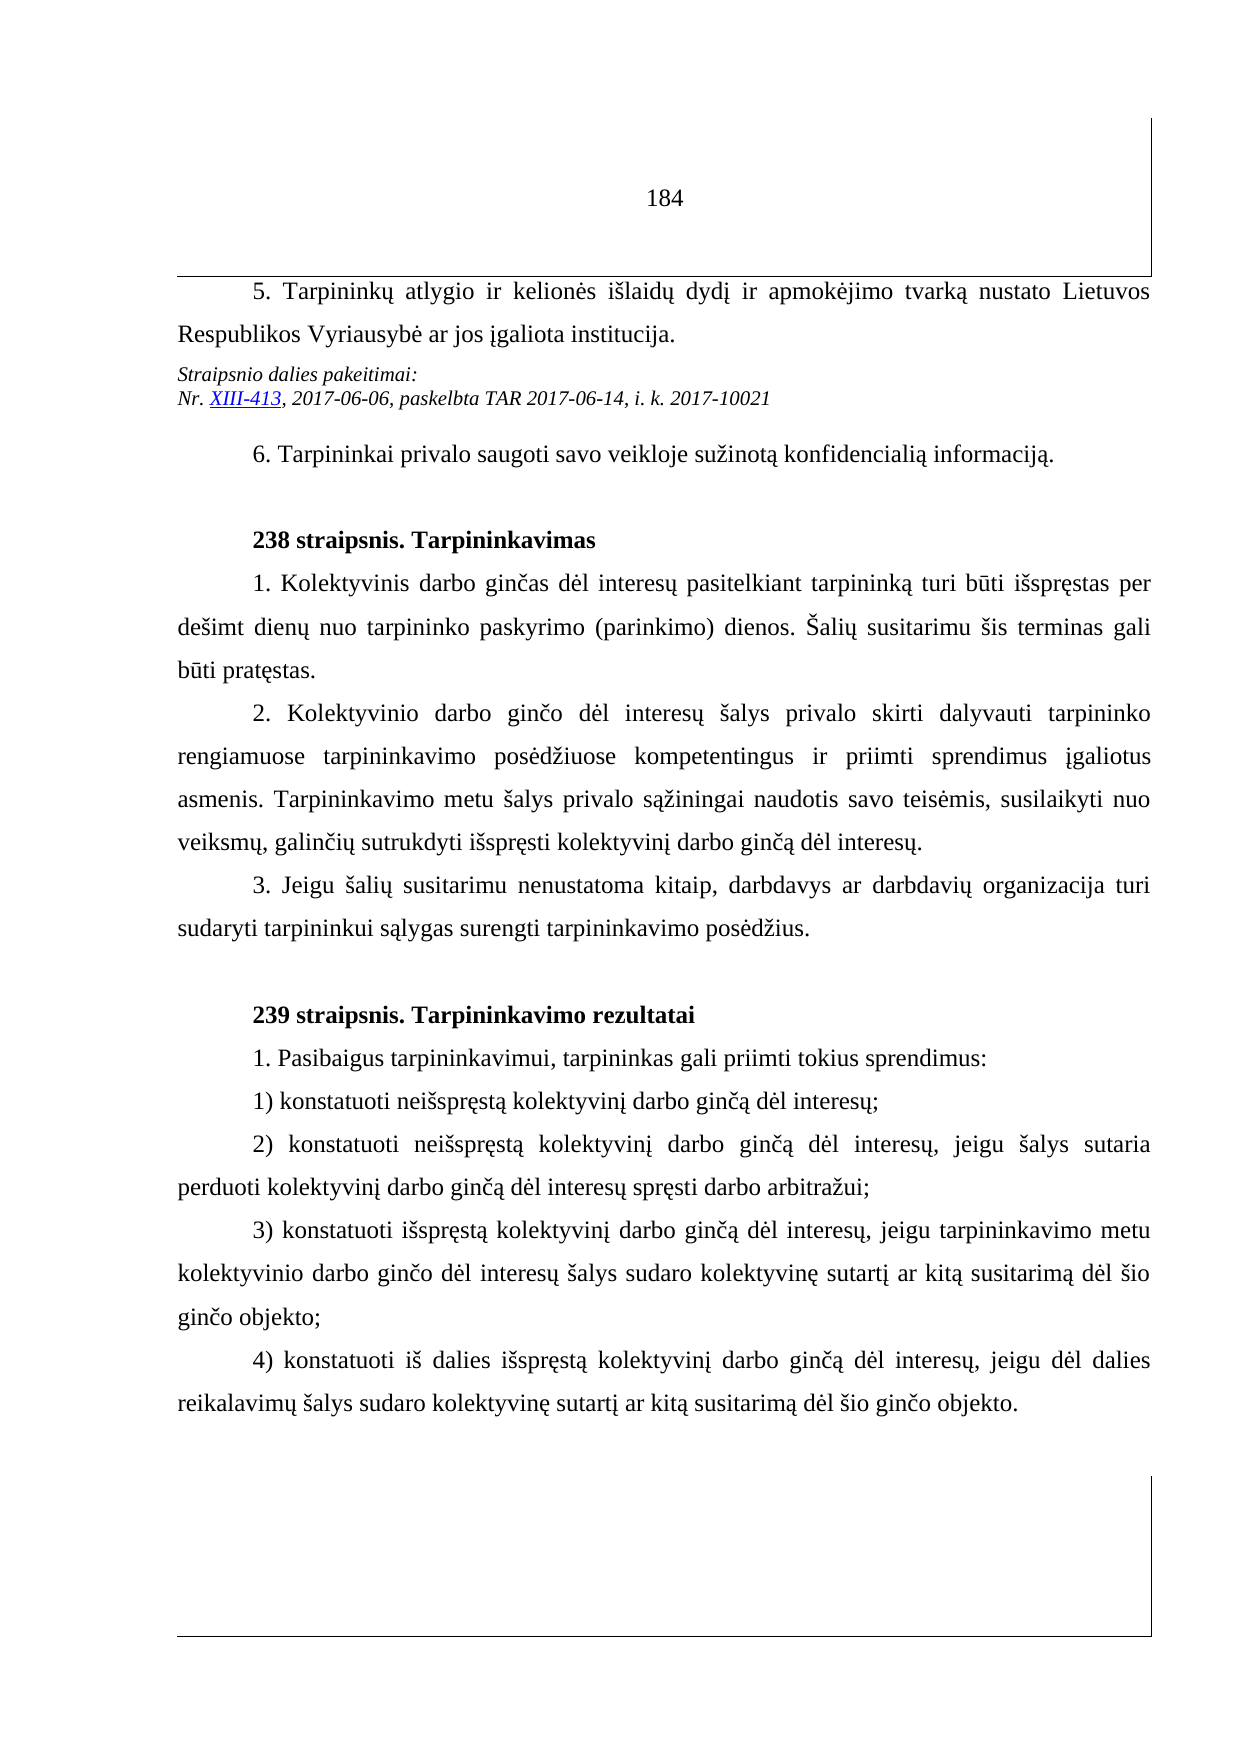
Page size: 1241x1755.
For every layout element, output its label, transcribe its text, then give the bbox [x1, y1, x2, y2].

text 3. Jeigu šalių susitarimu nenustatoma kitaip, darbdavys ar darbdavių organizacija turi sudaryti tarpininkui sąlygas surengti tarpininkavimo posėdžius. [177, 870, 1152, 942]
text 3) konstatuoti išspręstą kolektyvinį darbo ginčą dėl interesų, jeigu tarpininkavimo metu kolektyvinio darbo ginčo dėl interesų šalys sudaro kolektyvinę sutartį ar kitą susitarimą dėl šio ginčo objekto; [177, 1215, 1152, 1330]
text 1. Pasibaigus tarpininkavimui, tarpininkas gali priimti tokius sprendimus: [177, 1043, 1152, 1072]
text 1. Kolektyvinis darbo ginčas dėl interesų pasitelkiant tarpininką turi būti išspręstas per dešimt dienų nuo tarpininko paskyrimo (parinkimo) dienos. Šalių susitarimu šis terminas gali būti pratęstas. [177, 568, 1152, 683]
text Nr. XIII-413, 2017-06-06, paskelbta TAR 2017-06-14, i. k. 2017-10021 [177, 386, 1152, 410]
subtitle 239 straipsnis. Tarpininkavimo rezultatai [177, 1000, 1152, 1028]
text 5. Tarpininkų atlygio ir kelionės išlaidų dydį ir apmokėjimo tvarką nustato Lietuvos Respublikos Vyriausybė ar jos įgaliota institucija. [177, 276, 1152, 348]
text 2. Kolektyvinio darbo ginčo dėl interesų šalys privalo skirti dalyvauti tarpininko rengiamuose tarpininkavimo posėdžiuose kompetentingus ir priimti sprendimus įgaliotus asmenis. Tarpininkavimo metu šalys privalo sąžiningai naudotis savo teisėmis, susilaikyti nuo veiksmų, galinčių sutrukdyti išspręsti kolektyvinį darbo ginčą dėl interesų. [177, 698, 1152, 856]
subtitle 238 straipsnis. Tarpininkavimas [177, 525, 1152, 554]
text 4) konstatuoti iš dalies išspręstą kolektyvinį darbo ginčą dėl interesų, jeigu dėl dalies reikalavimų šalys sudaro kolektyvinę sutartį ar kitą susitarimą dėl šio ginčo objekto. [177, 1345, 1152, 1417]
text 1) konstatuoti neišspręstą kolektyvinį darbo ginčą dėl interesų; [177, 1086, 1152, 1115]
text Straipsnio dalies pakeitimai: [177, 362, 1152, 386]
text 6. Tarpininkai privalo saugoti savo veikloje sužinotą konfidencialią informaciją. [177, 439, 1152, 468]
text 2) konstatuoti neišspręstą kolektyvinį darbo ginčą dėl interesų, jeigu šalys sutaria perduoti kolektyvinį darbo ginčą dėl interesų spręsti darbo arbitražui; [177, 1129, 1152, 1201]
